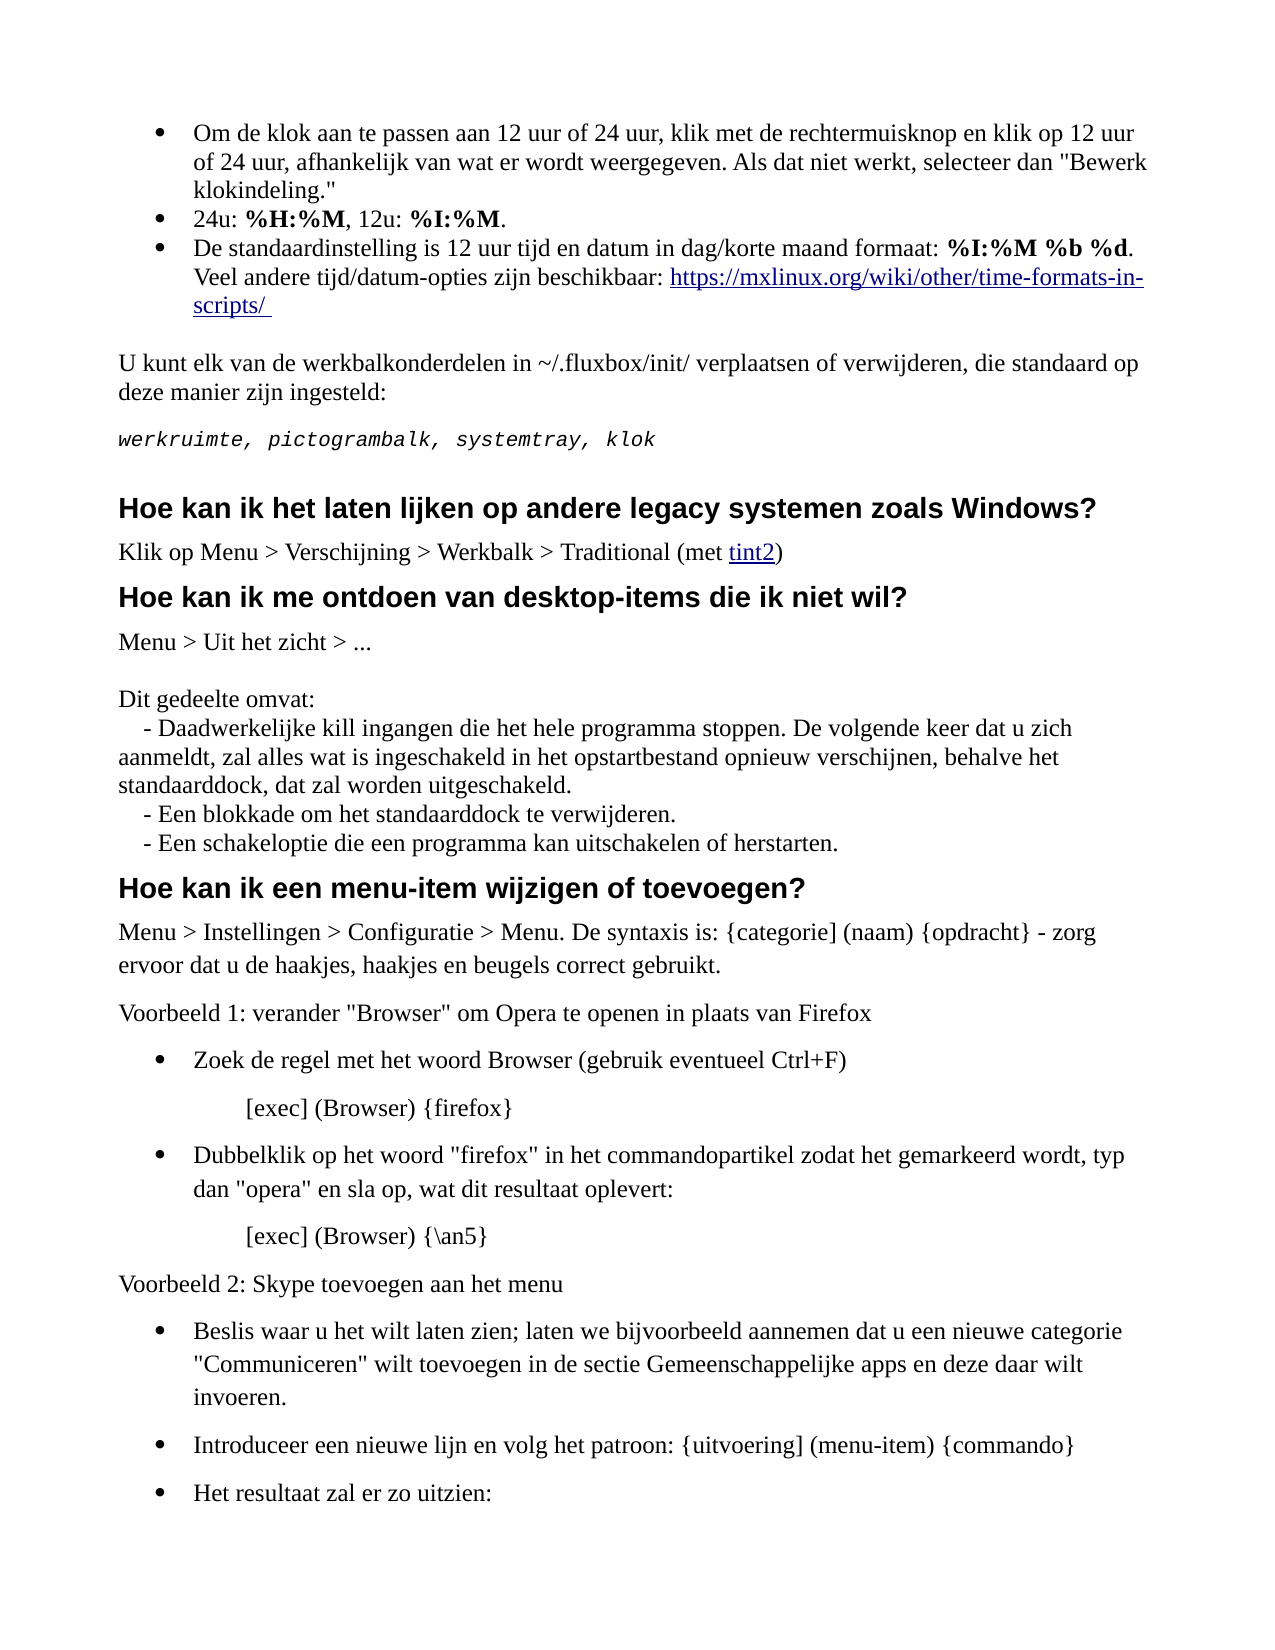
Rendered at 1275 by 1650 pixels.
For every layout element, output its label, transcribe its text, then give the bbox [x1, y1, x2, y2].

subtitle Hoe kan ik me ontdoen van desktop-items die ik niet wil? [118, 581, 1157, 614]
list De standaardinstelling is 12 uur tijd en datum in dag/korte maand formaat: %I:%M %b %d. Veel andere tijd/datum-opties zijn beschikbaar: https://mxlinux.org/wiki/other/time-formats-in-scripts/ [156, 233, 1157, 319]
text - Een schakeloptie die een programma kan uitschakelen of herstarten. [118, 828, 1157, 857]
text werkruimte, pictogrambalk, systemtray, klok [118, 429, 1157, 453]
text U kunt elk van de werkbalkonderdelen in ~/.fluxbox/init/ verplaatsen of verwijderen, die standaard op deze manier zijn ingesteld: [118, 348, 1157, 406]
subtitle Hoe kan ik een menu-item wijzigen of toevoegen? [118, 871, 1157, 905]
text Menu > Instellingen > Configuratie > Menu. De syntaxis is: {categorie] (naam) {opdracht} - zorg ervoor dat u de haakjes, haakjes en beugels correct gebruikt. [118, 917, 1157, 979]
text Menu > Uit het zicht > ... [118, 627, 1157, 655]
subtitle Hoe kan ik het laten lijken op andere legacy systemen zoals Windows? [118, 491, 1157, 525]
list Om de klok aan te passen aan 12 uur of 24 uur, klik met de rechtermuisknop en klik op 12 uur of 24 uur, afhankelijk van wat er wordt weergegeven. Als dat niet werkt, selecteer dan "Bewerk klokindeling." [156, 118, 1157, 204]
list Dubbelklik op het woord "firefox" in het commandopartikel zodat het gemarkeerd wordt, typ dan "opera" en sla op, wat dit resultaat oplevert: [156, 1141, 1157, 1202]
text [exec] (Browser) {\an5} [118, 1221, 1157, 1250]
list Introduceer een nieuwe lijn en volg het patroon: {uitvoering] (menu-item) {commando} [156, 1430, 1157, 1459]
text Dit gedeelte omvat: [118, 684, 1157, 713]
list Beslis waar u het wilt laten zien; laten we bijvoorbeeld aannemen dat u een nieuwe categorie "Communiceren" wilt toevoegen in de sectie Gemeenschappelijke apps en deze daar wilt invoeren. [156, 1316, 1157, 1411]
text Klik op Menu > Verschijning > Werkbalk > Traditional (met tint2) [118, 537, 1157, 566]
text - Daadwerkelijke kill ingangen die het hele programma stoppen. De volgende keer dat u zich aanmeldt, zal alles wat is ingeschakeld in het opstartbestand opnieuw verschijnen, behalve het standaarddock, dat zal worden uitgeschakeld. [118, 713, 1157, 799]
list Zoek de regel met het woord Browser (gebruik eventueel Ctrl+F) [156, 1045, 1157, 1074]
text - Een blokkade om het standaarddock te verwijderen. [118, 799, 1157, 828]
text Voorbeeld 1: verander "Browser" om Opera te openen in plaats van Firefox [118, 998, 1157, 1027]
list Het resultaat zal er zo uitzien: [156, 1478, 1157, 1506]
text Voorbeeld 2: Skype toevoegen aan het menu [118, 1269, 1157, 1298]
list 24u: %H:%M, 12u: %I:%M. [156, 204, 1157, 233]
text [exec] (Browser) {firefox} [118, 1093, 1157, 1122]
